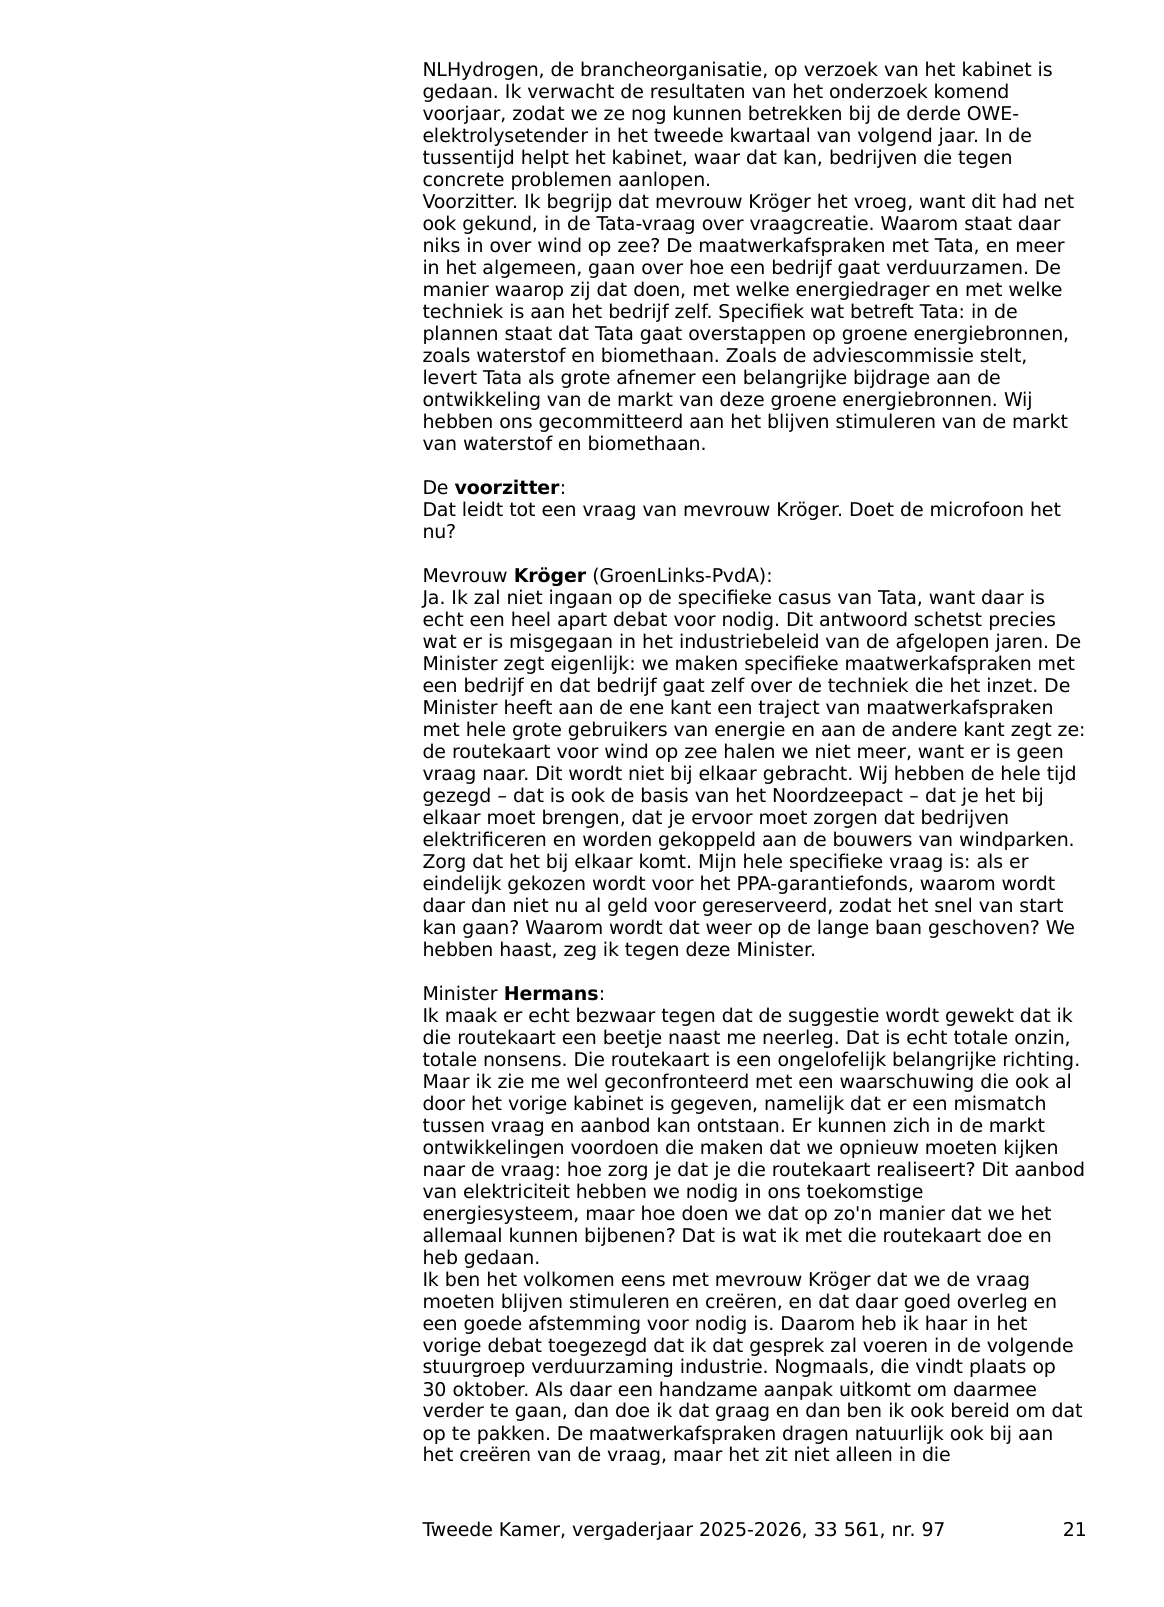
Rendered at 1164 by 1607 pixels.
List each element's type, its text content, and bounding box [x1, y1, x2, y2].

text Dat leidt tot een vraag van mevrouw Kröger. Doet de microfoon het nu? [422, 499, 1087, 543]
text Ik ben het volkomen eens met mevrouw Kröger dat we de vraag moeten blijven stimuleren en creëren, en dat daar goed overleg en een goede afstemming voor nodig is. Daarom heb ik haar in het vorige debat toegezegd dat ik dat gesprek zal voeren in de volgende stuurgroep verduurzaming industrie. Nogmaals, die vindt plaats op 30 oktober. Als daar een handzame aanpak uitkomt om daarmee verder te gaan, dan doe ik dat graag en dan ben ik ook bereid om dat op te pakken. De maatwerkafspraken dragen natuurlijk ook bij aan het creëren van de vraag, maar het zit niet alleen in die [422, 1268, 1087, 1466]
text Ja. Ik zal niet ingaan op de specifieke casus van Tata, want daar is echt een heel apart debat voor nodig. Dit antwoord schetst precies wat er is misgegaan in het industriebeleid van de afgelopen jaren. De Minister zegt eigenlijk: we maken specifieke maatwerkafspraken met een bedrijf en dat bedrijf gaat zelf over de techniek die het inzet. De Minister heeft aan de ene kant een traject van maatwerkafspraken met hele grote gebruikers van energie en aan de andere kant zegt ze: de routekaart voor wind op zee halen we niet meer, want er is geen vraag naar. Dit wordt niet bij elkaar gebracht. Wij hebben de hele tijd gezegd – dat is ook de basis van het Noordzeepact – dat je het bij elkaar moet brengen, dat je ervoor moet zorgen dat bedrijven elektrificeren en worden gekoppeld aan de bouwers van windparken. Zorg dat het bij elkaar komt. Mijn hele specifieke vraag is: als er eindelijk gekozen wordt voor het PPA-garantiefonds, waarom wordt daar dan niet nu al geld voor gereserveerd, zodat het snel van start kan gaan? Waarom wordt dat weer op de lange baan geschoven? We hebben haast, zeg ik tegen deze Minister. [422, 587, 1087, 961]
text De voorzitter: [422, 477, 1087, 499]
text Minister Hermans: [422, 983, 1087, 1005]
text Mevrouw Kröger (GroenLinks-PvdA): [422, 565, 1087, 587]
text Voorzitter. Ik begrijp dat mevrouw Kröger het vroeg, want dit had net ook gekund, in de Tata-vraag over vraagcreatie. Waarom staat daar niks in over wind op zee? De maatwerkafspraken met Tata, en meer in het algemeen, gaan over hoe een bedrijf gaat verduurzamen. De manier waarop zij dat doen, met welke energiedrager en met welke techniek is aan het bedrijf zelf. Specifiek wat betreft Tata: in de plannen staat dat Tata gaat overstappen op groene energiebronnen, zoals waterstof en biomethaan. Zoals de adviescommissie stelt, levert Tata als grote afnemer een belangrijke bijdrage aan de ontwikkeling van de markt van deze groene energiebronnen. Wij hebben ons gecommitteerd aan het blijven stimuleren van de markt van waterstof en biomethaan. [422, 191, 1087, 455]
text Ik maak er echt bezwaar tegen dat de suggestie wordt gewekt dat ik die routekaart een beetje naast me neerleg. Dat is echt totale onzin, totale nonsens. Die routekaart is een ongelofelijk belangrijke richting. Maar ik zie me wel geconfronteerd met een waarschuwing die ook al door het vorige kabinet is gegeven, namelijk dat er een mismatch tussen vraag en aanbod kan ontstaan. Er kunnen zich in de markt ontwikkelingen voordoen die maken dat we opnieuw moeten kijken naar de vraag: hoe zorg je dat je die routekaart realiseert? Dit aanbod van elektriciteit hebben we nodig in ons toekomstige energiesysteem, maar hoe doen we dat op zo'n manier dat we het allemaal kunnen bijbenen? Dat is wat ik met die routekaart doe en heb gedaan. [422, 1005, 1087, 1268]
text NLHydrogen, de brancheorganisatie, op verzoek van het kabinet is gedaan. Ik verwacht de resultaten van het onderzoek komend voorjaar, zodat we ze nog kunnen betrekken bij de derde OWE-elektrolysetender in het tweede kwartaal van volgend jaar. In de tussentijd helpt het kabinet, waar dat kan, bedrijven die tegen concrete problemen aanlopen. [422, 59, 1087, 191]
